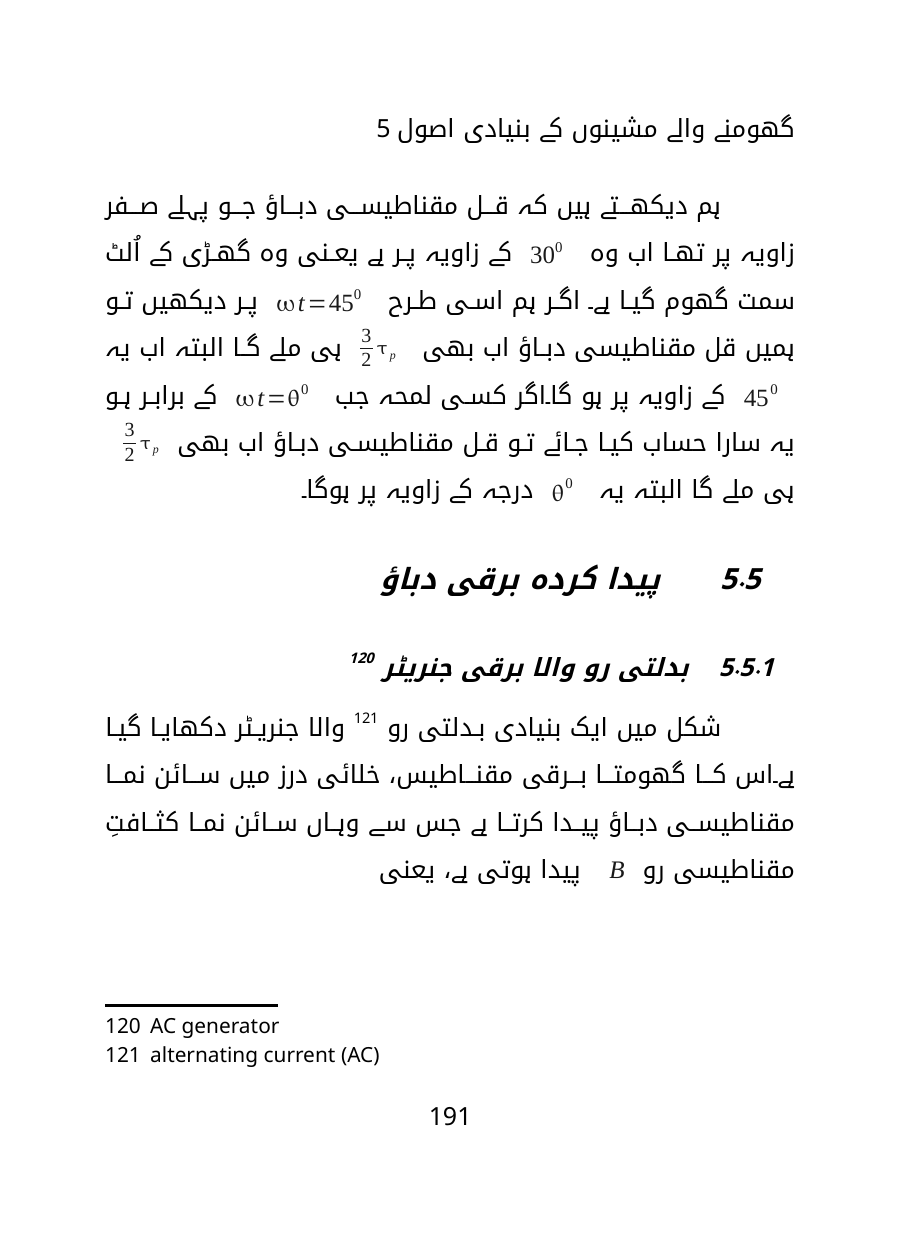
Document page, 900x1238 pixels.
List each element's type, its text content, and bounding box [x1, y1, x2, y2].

list AC generator [105, 1012, 795, 1040]
subtitle بدلتی رو والا برقی جنریٹر [105, 644, 718, 692]
text alternating current (AC) [105, 1040, 795, 1068]
text ہم دیکھتے ہیں کہ قل مقناطیسی دباؤ جو پہلے صفر زاویہ پر تھا اب وہ کے زاویہ پر ہے یعنی وہ گھڑی کے اُلٹ سمت گھوم گیا ہے۔ اگر ہم اسی طرح پر دیکھیں تو ہمیں قل مقناطیسی دباؤ اب بھی ہی ملے گا البتہ اب یہ کے زاویہ پر ہو گا۔اگر کسی لمحہ جب کے برابر ہو یہ سارا حساب کیا جائے تو قل مقناطیسی دباؤ اب بھیہی ملے گا البتہ یہ درجہ کے زاویہ پر ہوگا۔ [105, 182, 795, 514]
text شکل میں ایک بنیادی بدلتی رو والا جنریٹر دکھایا گیا ہے۔اس کا گھومتا برقی مقناطیس، خلائی درز میں سائن نما مقناطیسی دباؤ پیدا کرتا ہے جس سے وہاں سائن نما کثافتِ مقناطیسی رو پیدا ہوتی ہے، یعنی [105, 704, 795, 894]
subtitle پیدا کردہ برقی دباؤ [105, 552, 720, 607]
